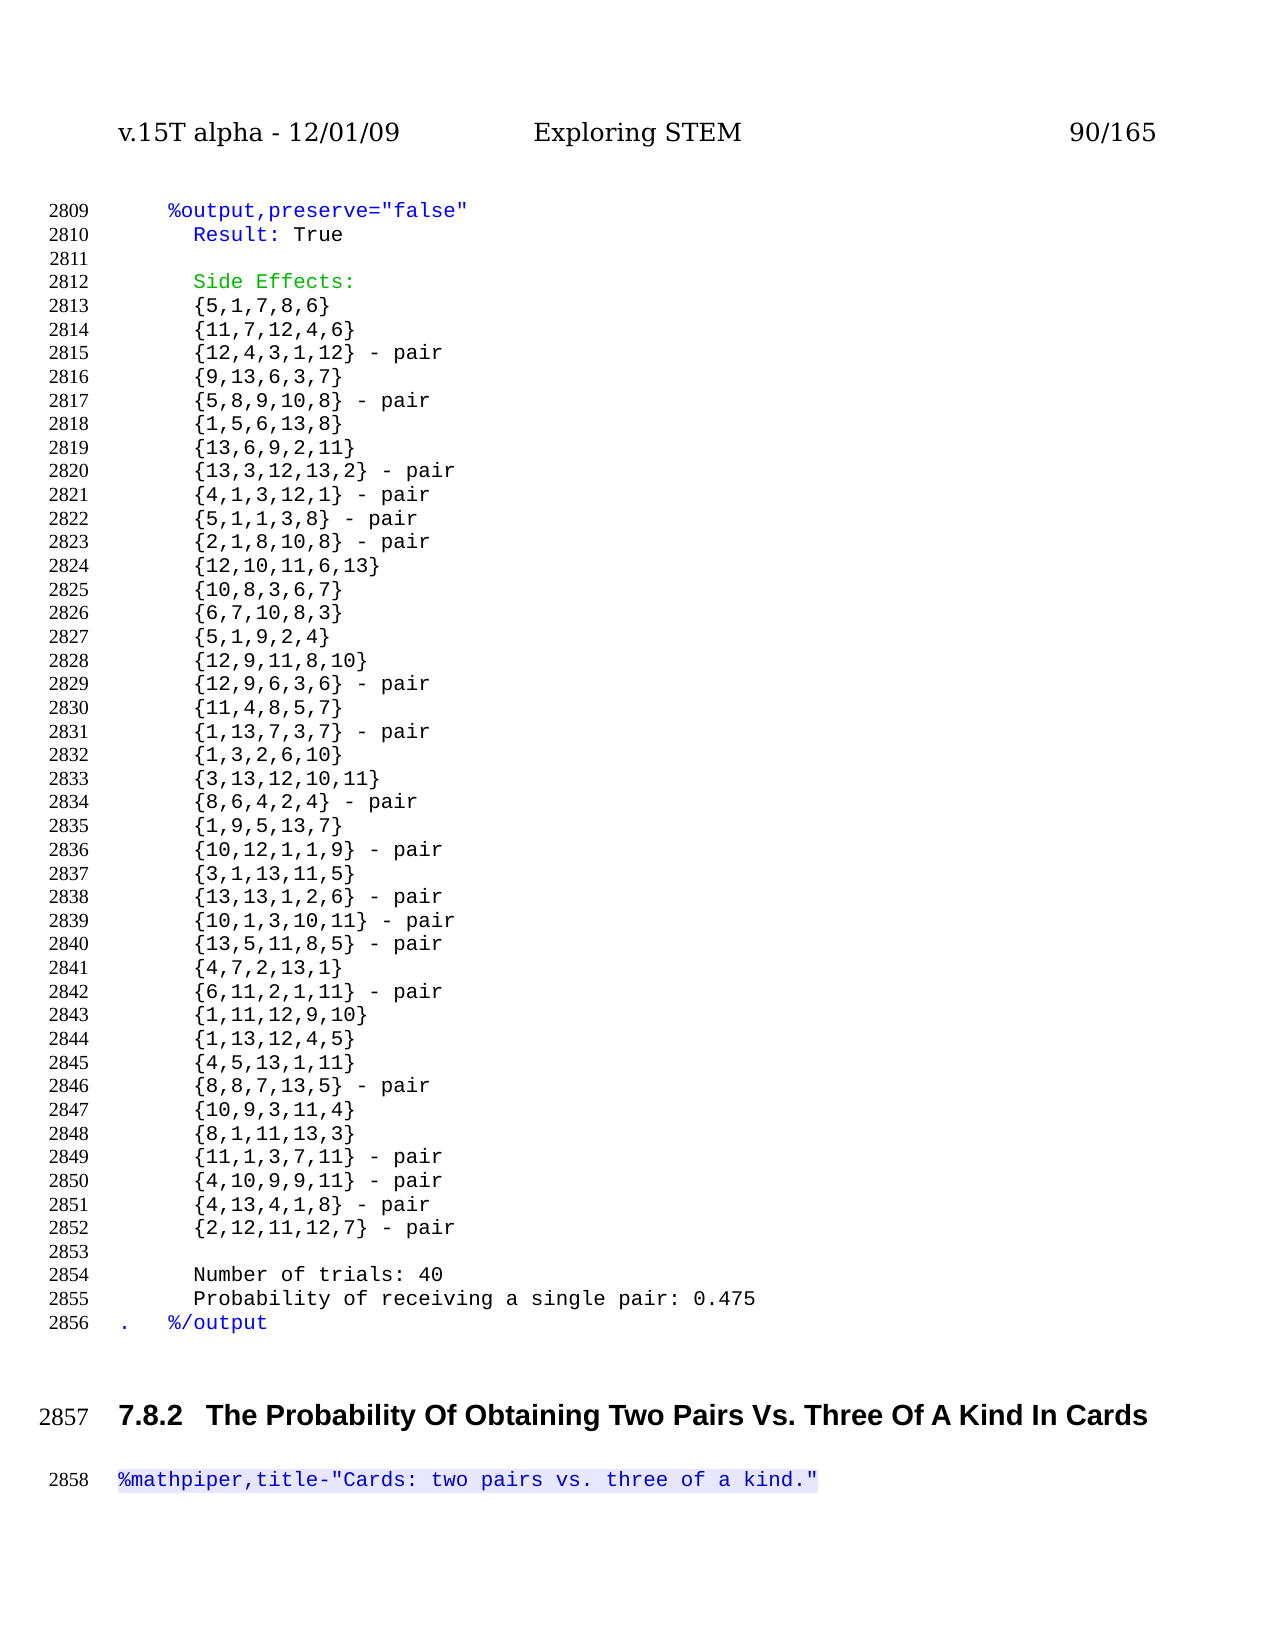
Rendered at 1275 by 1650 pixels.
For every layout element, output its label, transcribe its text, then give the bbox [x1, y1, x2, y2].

text {1,9,5,13,7} [118, 815, 1157, 839]
text {11,1,3,7,11} - pair [118, 1146, 1157, 1170]
text {4,13,4,1,8} - pair [118, 1193, 1157, 1217]
text {10,8,3,6,7} [118, 579, 1157, 602]
text Probability of receiving a single pair: 0.475 [118, 1288, 1157, 1312]
text {11,4,8,5,7} [118, 697, 1157, 721]
text {12,10,11,6,13} [118, 555, 1157, 579]
text {13,3,12,13,2} - pair [118, 461, 1157, 484]
text %output,preserve="false" [118, 200, 1157, 224]
text {1,13,12,4,5} [118, 1028, 1157, 1052]
text {6,7,10,8,3} [118, 602, 1157, 626]
text {10,12,1,1,9} - pair [118, 839, 1157, 862]
text {12,9,11,8,10} [118, 650, 1157, 673]
text {3,1,13,11,5} [118, 862, 1157, 886]
subtitle The Probability Of Obtaining Two Pairs Vs. Three Of A Kind In Cards [118, 1398, 1157, 1431]
text {13,13,1,2,6} - pair [118, 886, 1157, 910]
text {5,1,7,8,6} [118, 295, 1157, 319]
text {2,1,8,10,8} - pair [118, 531, 1157, 555]
text {12,4,3,1,12} - pair [118, 342, 1157, 366]
text {4,5,13,1,11} [118, 1052, 1157, 1075]
text {1,5,6,13,8} [118, 413, 1157, 437]
text {4,7,2,13,1} [118, 957, 1157, 981]
text {12,9,6,3,6} - pair [118, 673, 1157, 697]
text {13,5,11,8,5} - pair [118, 933, 1157, 957]
text Side Effects: [118, 271, 1157, 295]
text {11,7,12,4,6} [118, 319, 1157, 342]
text {2,12,11,12,7} - pair [118, 1217, 1157, 1241]
text {3,13,12,10,11} [118, 768, 1157, 792]
text {5,1,1,3,8} - pair [118, 508, 1157, 531]
text {4,1,3,12,1} - pair [118, 484, 1157, 508]
text {9,13,6,3,7} [118, 366, 1157, 389]
text {13,6,9,2,11} [118, 437, 1157, 461]
text {5,1,9,2,4} [118, 626, 1157, 650]
text {1,11,12,9,10} [118, 1004, 1157, 1028]
text {4,10,9,9,11} - pair [118, 1170, 1157, 1193]
text . %/output [118, 1312, 1157, 1335]
text %mathpiper,title-"Cards: two pairs vs. three of a kind." [118, 1469, 1157, 1493]
text Number of trials: 40 [118, 1264, 1157, 1288]
text {10,1,3,10,11} - pair [118, 910, 1157, 933]
text {8,6,4,2,4} - pair [118, 792, 1157, 815]
text {1,3,2,6,10} [118, 744, 1157, 768]
text {8,8,7,13,5} - pair [118, 1075, 1157, 1099]
text {8,1,11,13,3} [118, 1123, 1157, 1146]
text Result: True [118, 224, 1157, 248]
text {6,11,2,1,11} - pair [118, 981, 1157, 1004]
text {5,8,9,10,8} - pair [118, 389, 1157, 413]
text {1,13,7,3,7} - pair [118, 721, 1157, 744]
text {10,9,3,11,4} [118, 1099, 1157, 1123]
